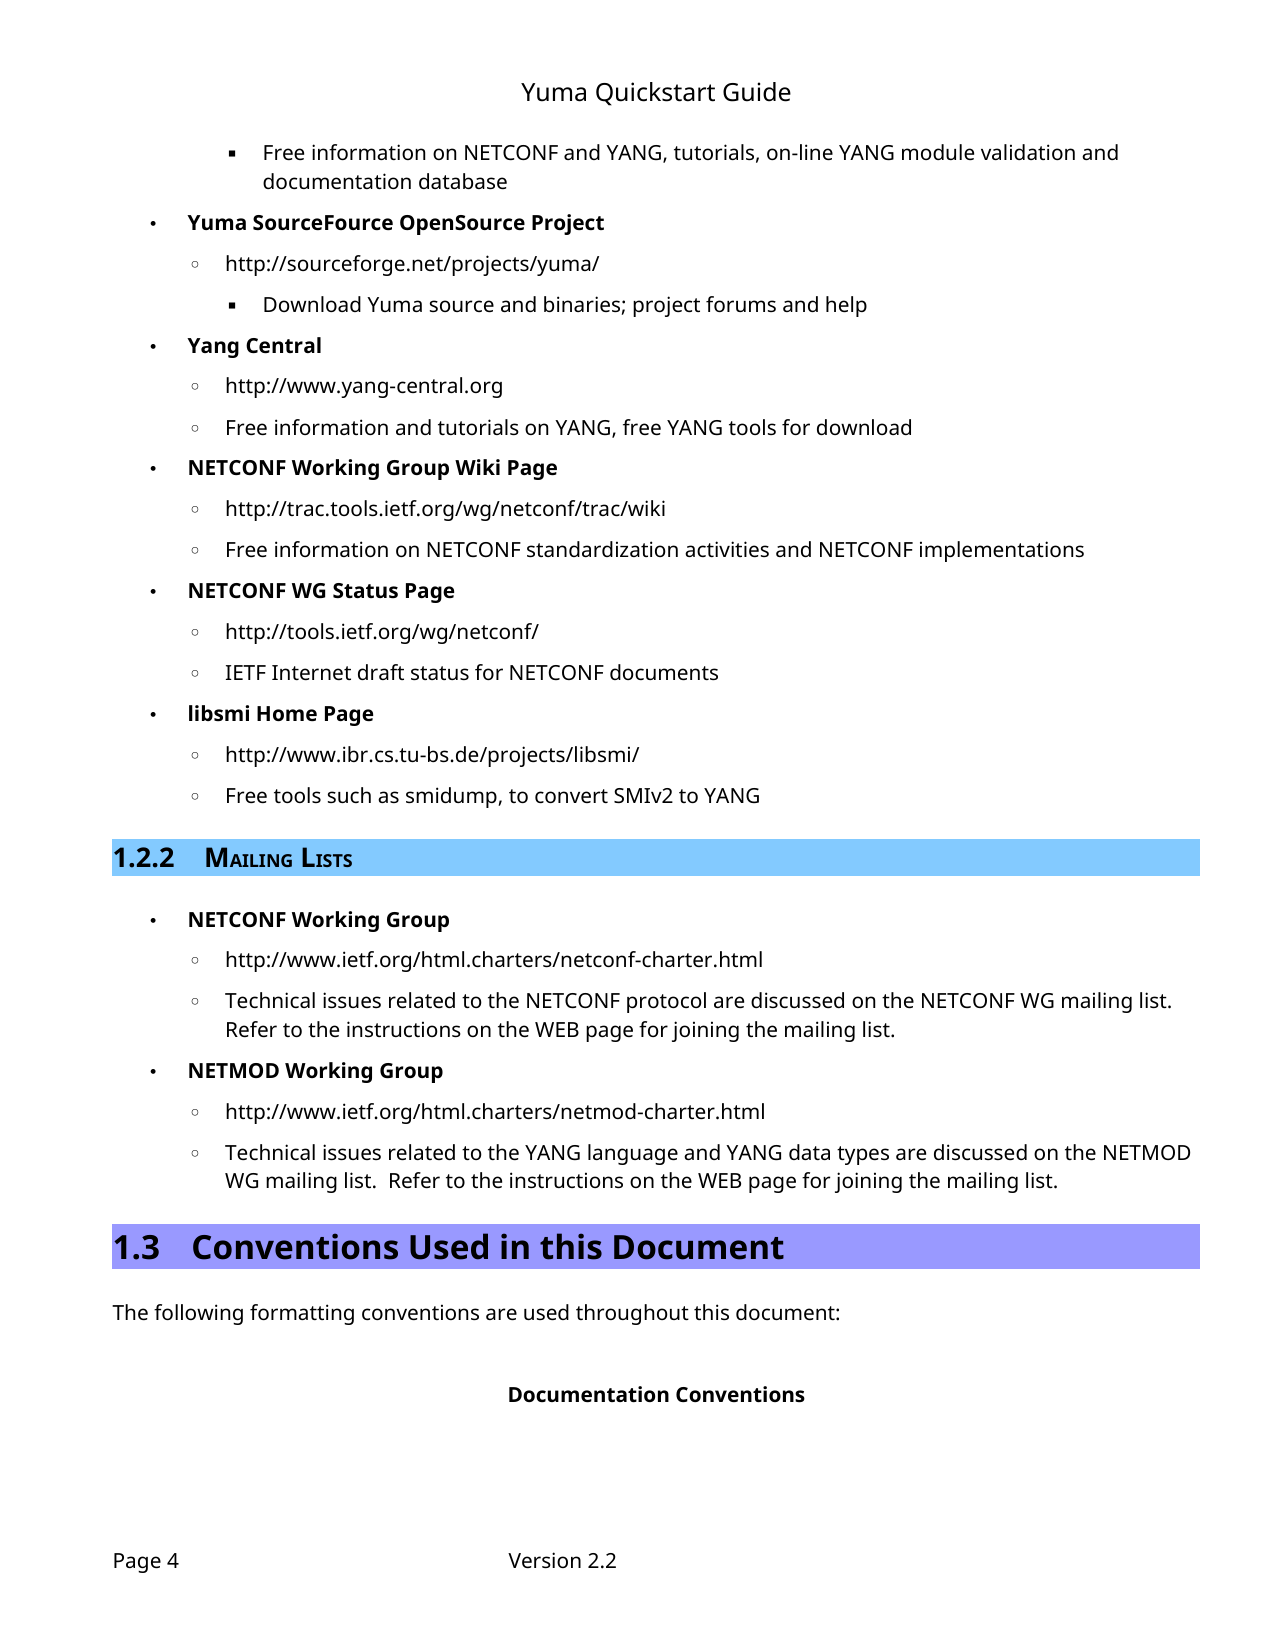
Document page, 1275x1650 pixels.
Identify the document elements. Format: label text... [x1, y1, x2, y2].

list Free information on NETCONF and YANG, tutorials, on-line YANG module validation and documentation database [225, 138, 1200, 195]
text The following formatting conventions are used throughout this document: [112, 1298, 1200, 1327]
list NETCONF WG Status Page [150, 576, 1200, 605]
list Download Yuma source and binaries; project forums and help [225, 290, 1200, 318]
list NETCONF Working Group [150, 905, 1200, 933]
list IETF Internet draft status for NETCONF documents [187, 658, 1200, 687]
list Free tools such as smidump, to convert SMIv2 to YANG [187, 781, 1200, 809]
list http://www.ietf.org/html.charters/netmod-charter.html [187, 1097, 1200, 1125]
list http://tools.ietf.org/wg/netconf/ [187, 617, 1200, 646]
list Free information on NETCONF standardization activities and NETCONF implementations [187, 535, 1200, 564]
list http://trac.tools.ietf.org/wg/netconf/trac/wiki [187, 494, 1200, 523]
list NETMOD Working Group [150, 1056, 1200, 1084]
list http://www.ietf.org/html.charters/netconf-charter.html [187, 946, 1200, 974]
subtitle Mailing Lists [112, 839, 1200, 876]
list NETCONF Working Group Wiki Page [150, 453, 1200, 482]
subtitle Conventions Used in this Document [112, 1224, 1200, 1269]
list http://www.yang-central.org [187, 372, 1200, 400]
list Technical issues related to the NETCONF protocol are discussed on the NETCONF WG mailing list. Refer to the instructions on the WEB page for joining the mailing list. [187, 987, 1200, 1043]
list Technical issues related to the YANG language and YANG data types are discussed on the NETMOD WG mailing list. Refer to the instructions on the WEB page for joining the mailing list. [187, 1138, 1200, 1195]
list libsmi Home Page [150, 699, 1200, 728]
subtitle Documentation Conventions [127, 1380, 1185, 1409]
list Free information and tutorials on YANG, free YANG tools for download [187, 413, 1200, 441]
list Yang Central [150, 331, 1200, 359]
list http://sourceforge.net/projects/yuma/ [187, 249, 1200, 277]
list Yuma SourceFource OpenSource Project [150, 208, 1200, 236]
list http://www.ibr.cs.tu-bs.de/projects/libsmi/ [187, 740, 1200, 768]
